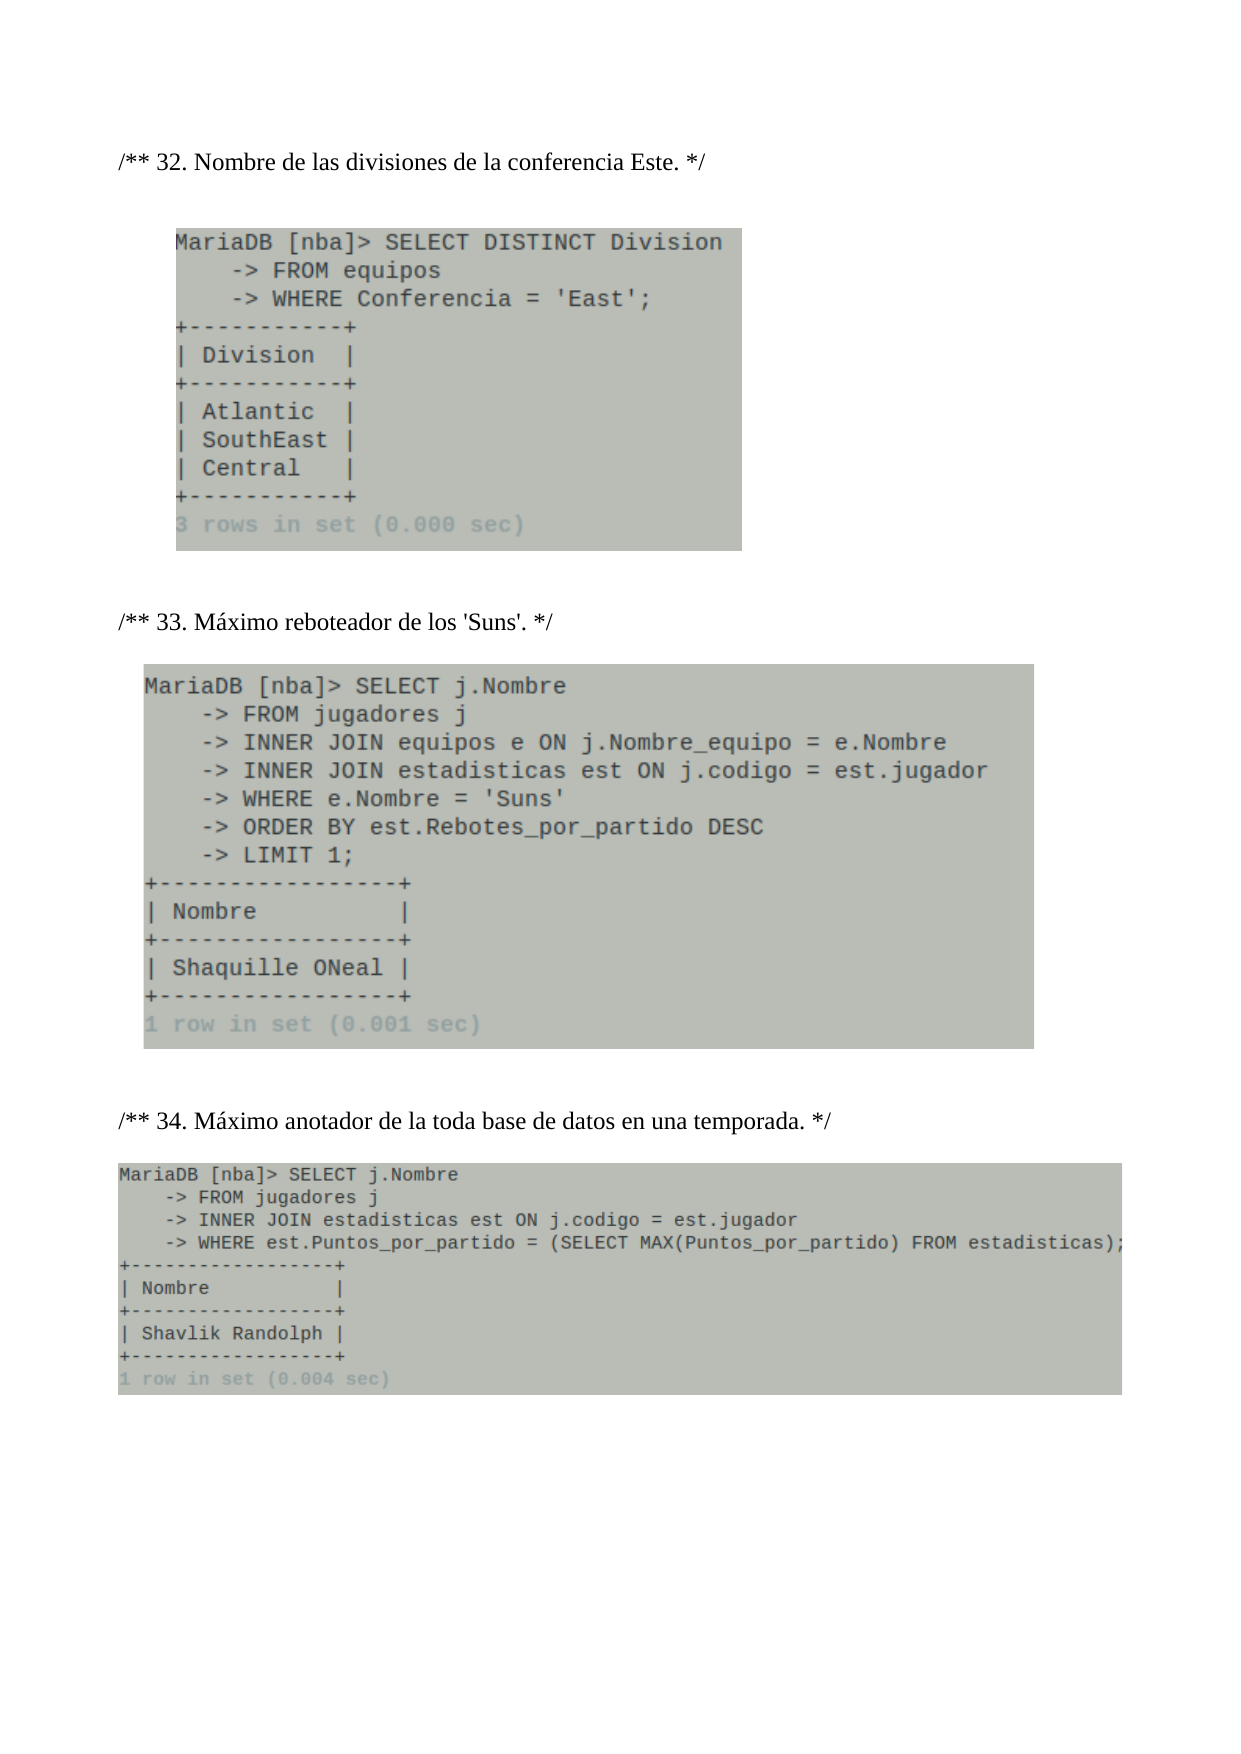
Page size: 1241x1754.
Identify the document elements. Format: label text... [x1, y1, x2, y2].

text [118, 1395, 1122, 1423]
picture [118, 1163, 1123, 1395]
picture [143, 664, 1035, 1049]
picture [176, 228, 742, 551]
text /** 34. Máximo anotador de la toda base de datos en una temporada. */ [118, 1077, 1122, 1163]
text /** 33. Máximo reboteador de los 'Suns'. */ [118, 578, 1122, 664]
text /** 32. Nombre de las divisiones de la conferencia Este. */ [118, 118, 1122, 204]
